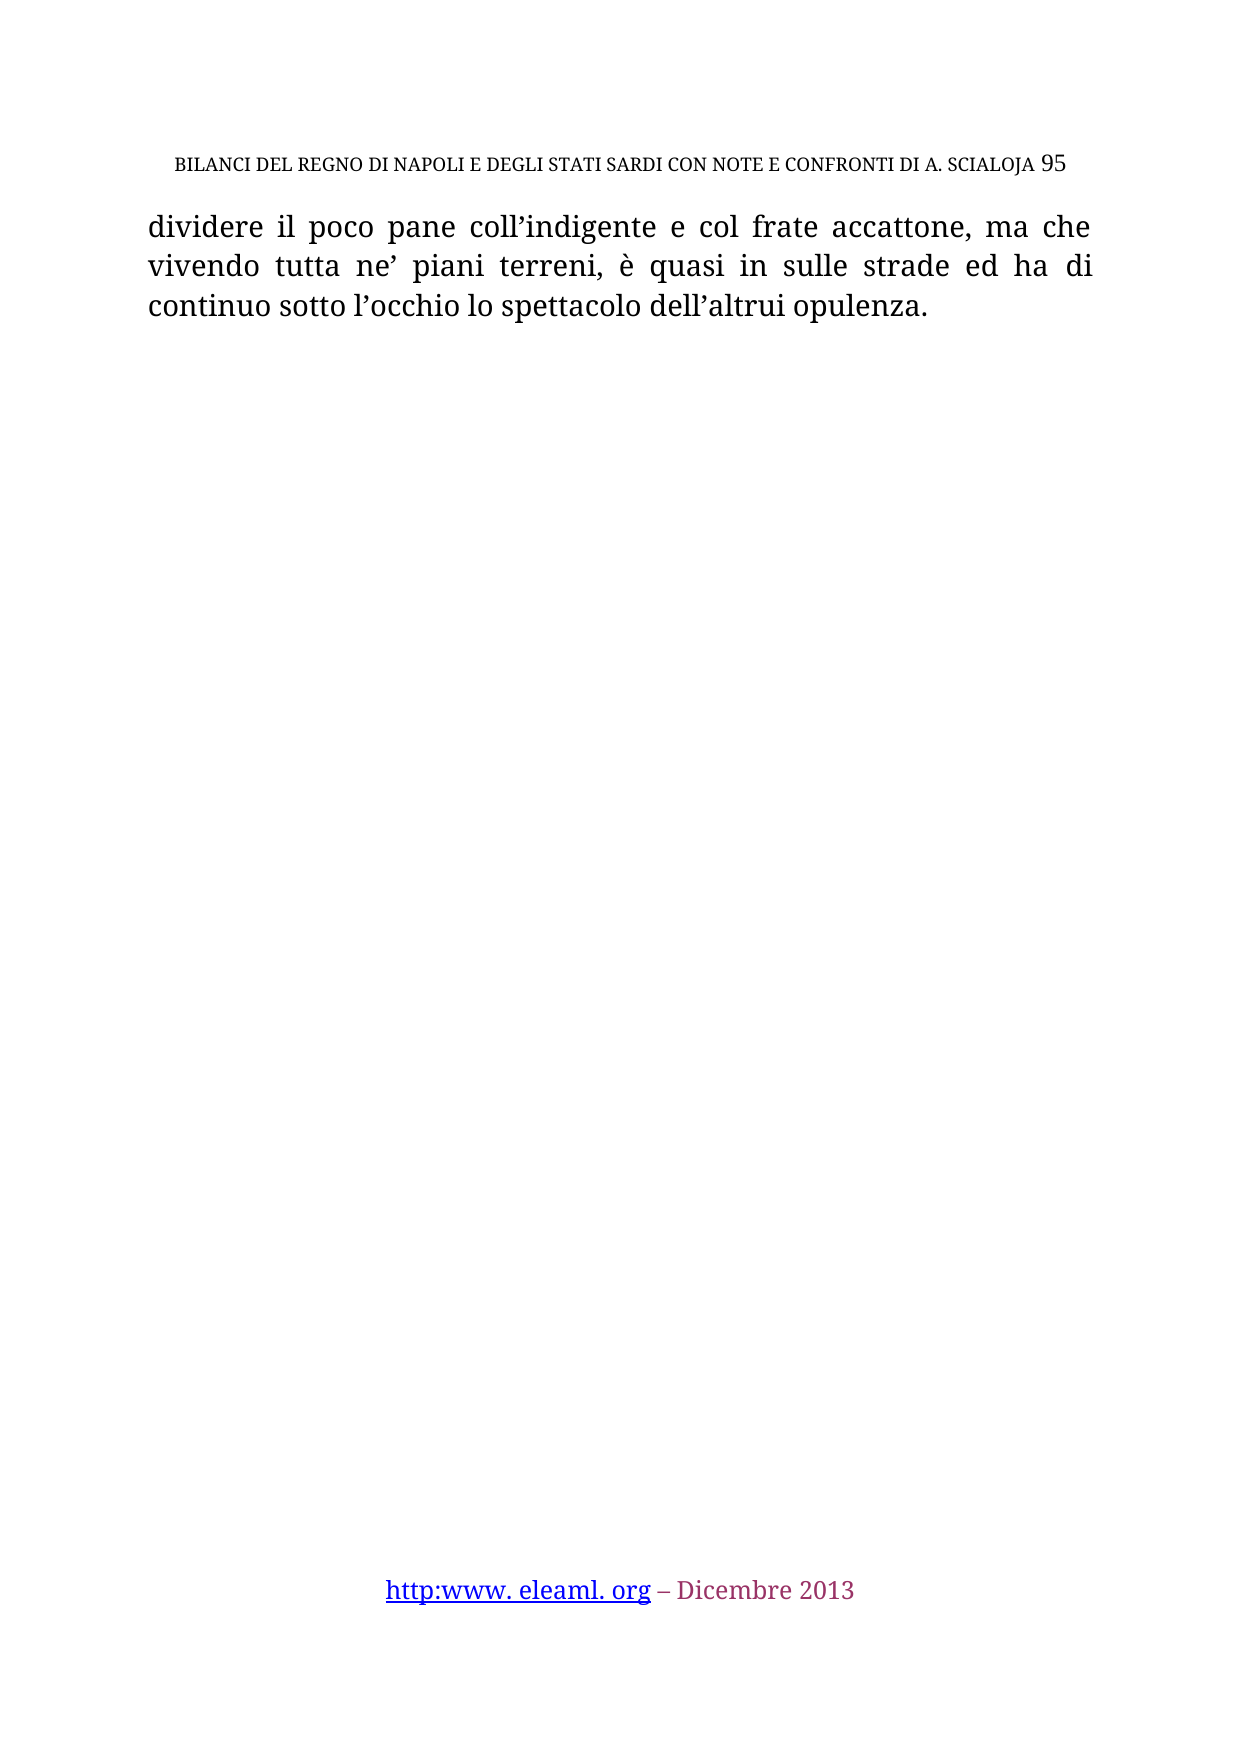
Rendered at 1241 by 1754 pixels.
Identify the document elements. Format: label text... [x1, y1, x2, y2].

text dividere il poco pane coll’indigente e col frate accattone, ma che vivendo tutta ne’ piani terreni, è quasi in sulle strade ed ha di continuo sotto l’occhio lo spettacolo dell’altrui opulenza. [148, 206, 1093, 325]
